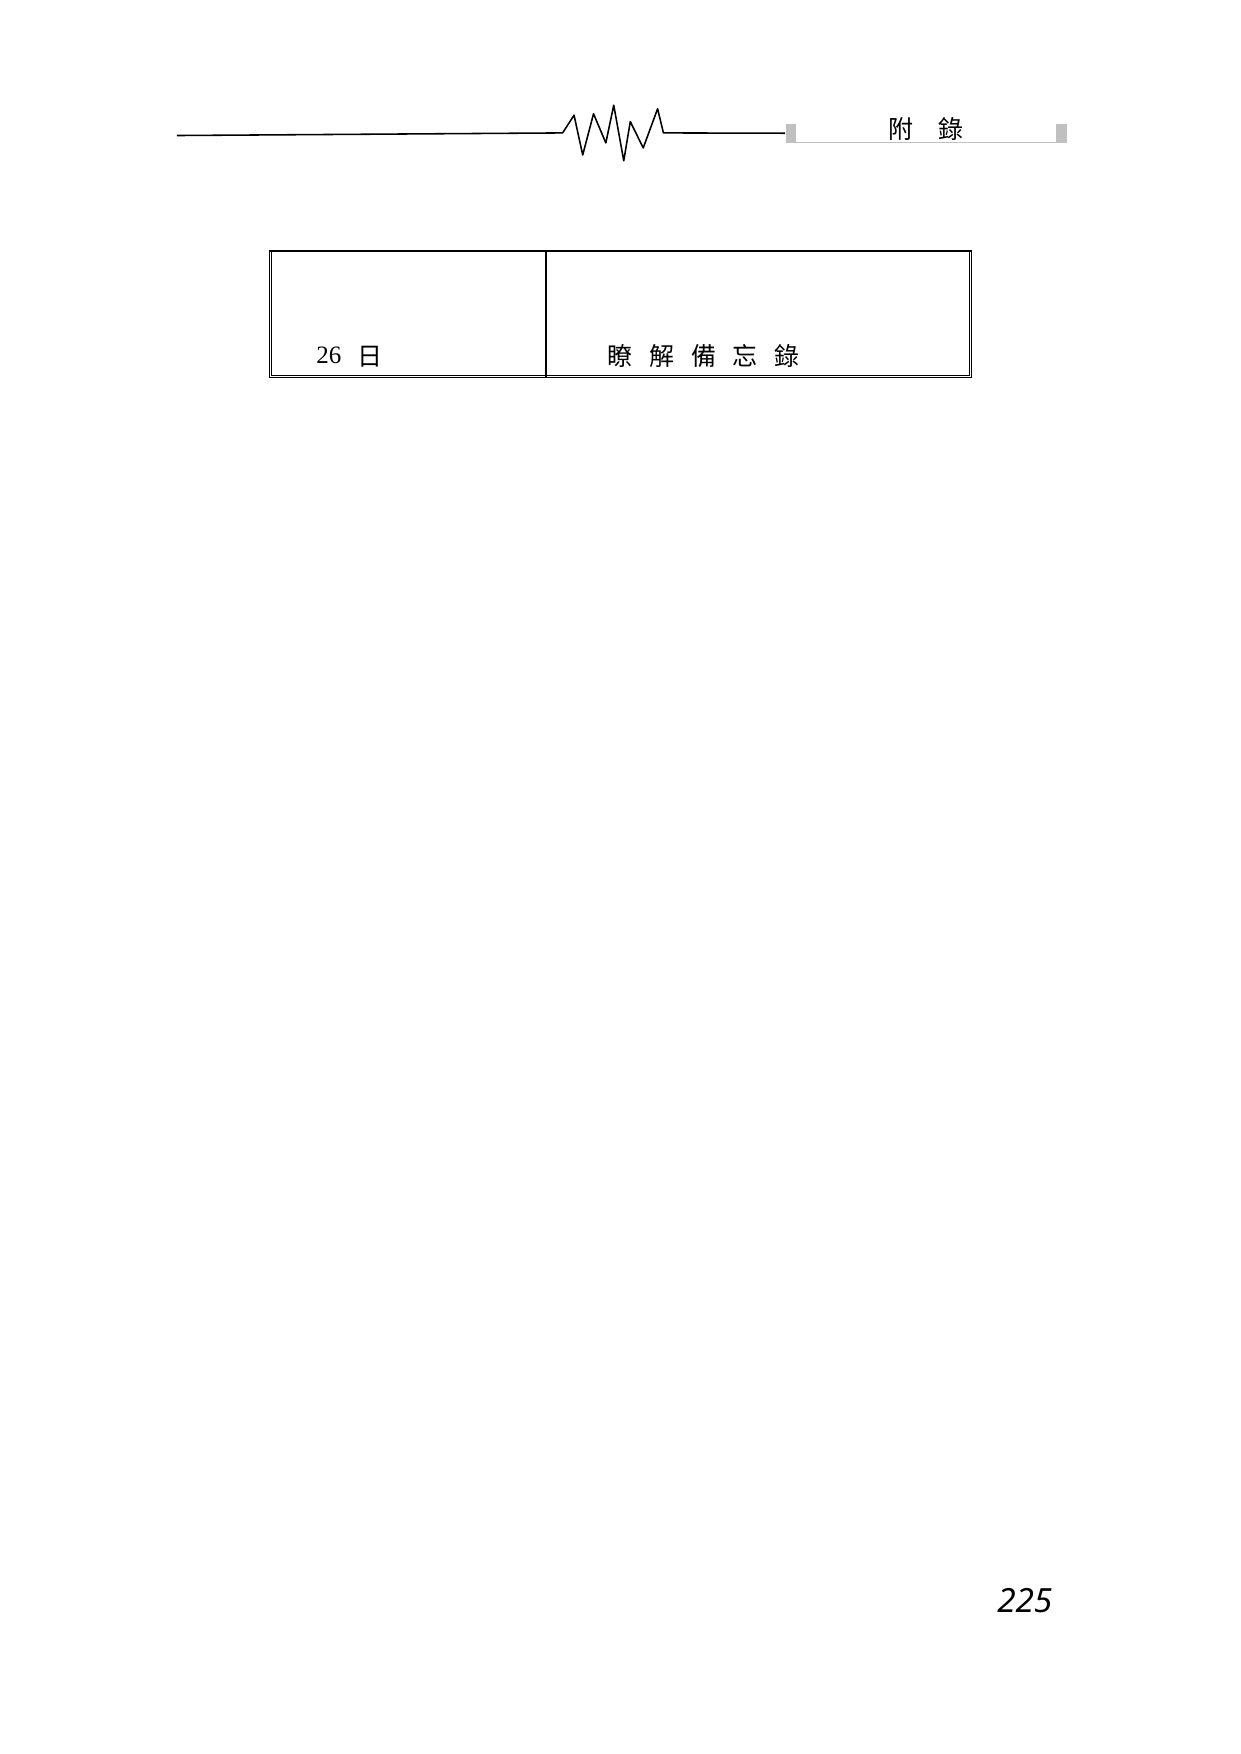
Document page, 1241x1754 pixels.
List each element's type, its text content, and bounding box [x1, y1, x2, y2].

table_cell 瞭解備忘錄 [547, 252, 969, 375]
table_cell 26日 [272, 252, 545, 375]
